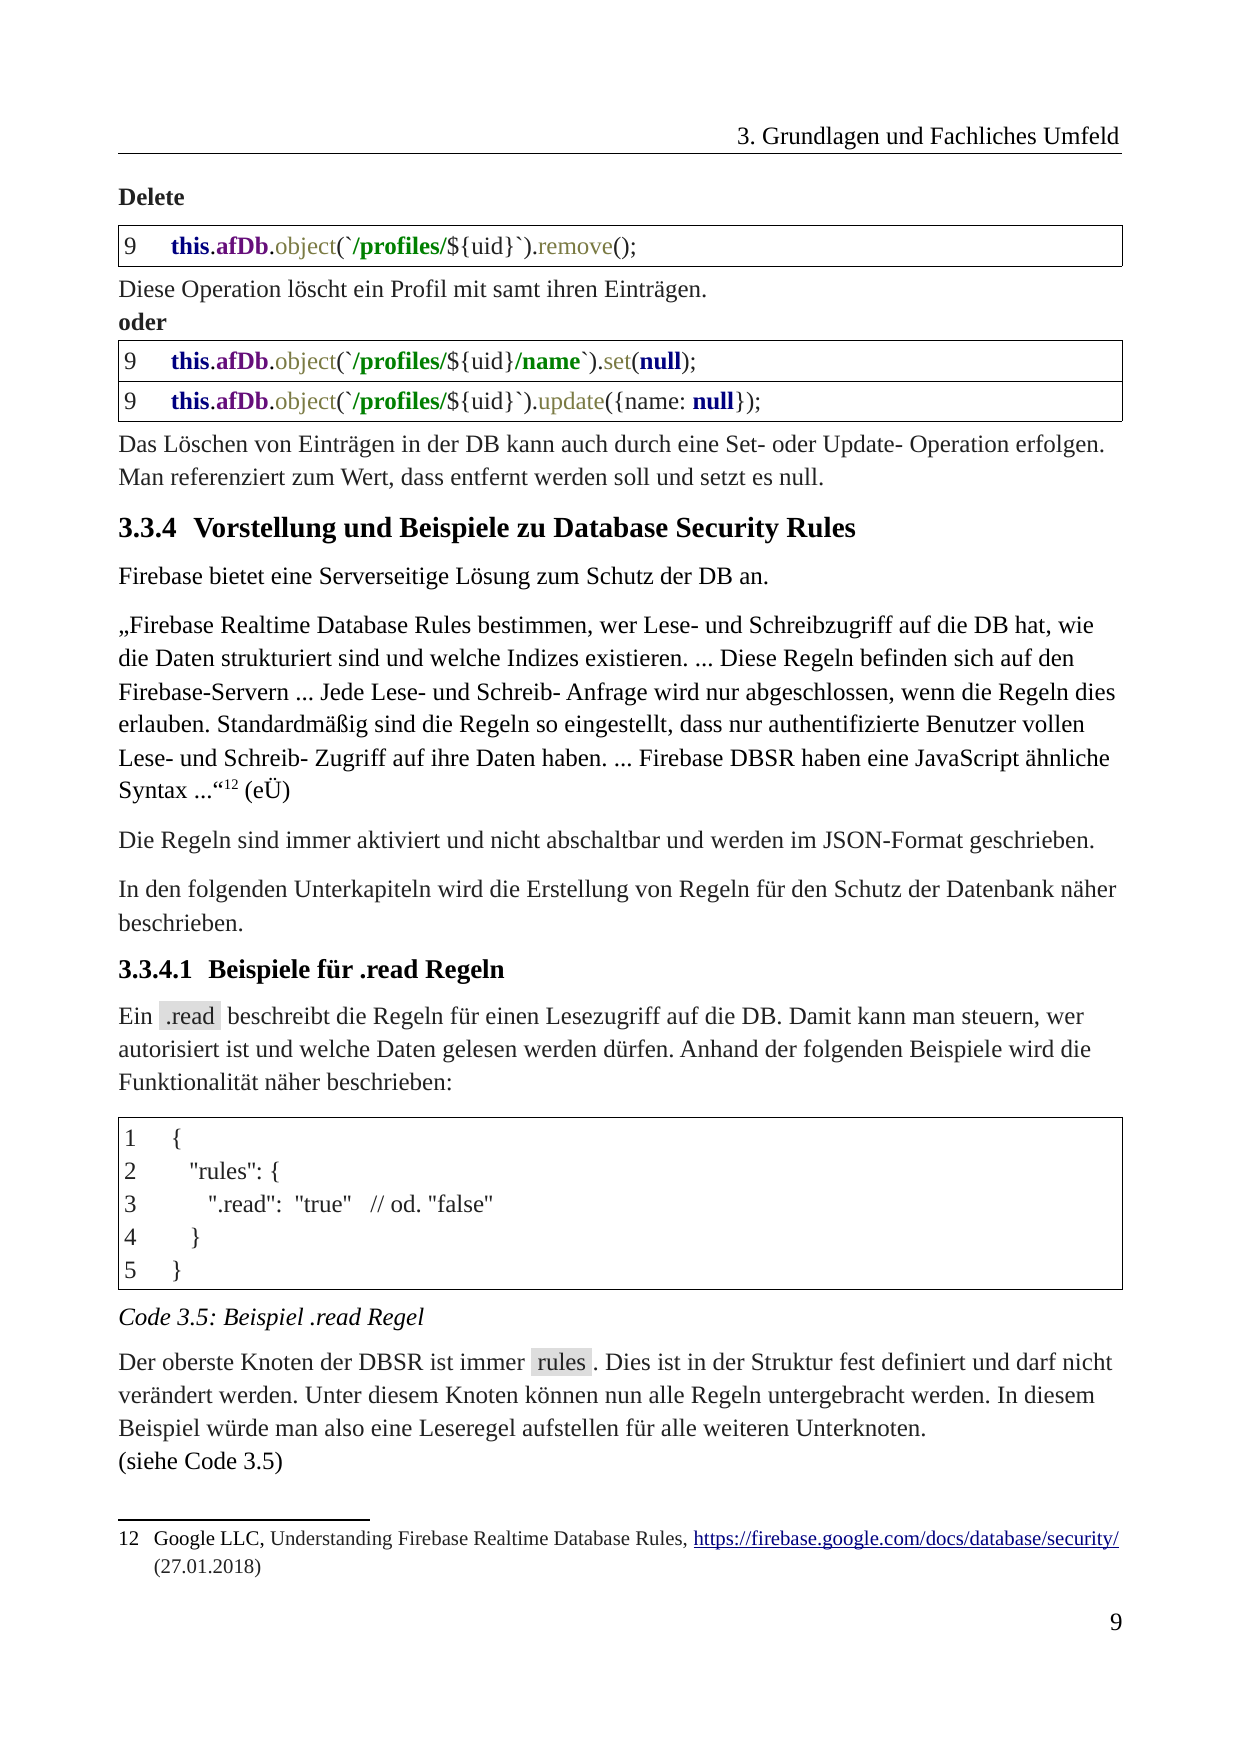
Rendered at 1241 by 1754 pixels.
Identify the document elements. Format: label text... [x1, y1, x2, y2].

text Das Löschen von Einträgen in der DB kann auch durch eine Set- oder Update- Operation erfolgen. Man referenziert zum Wert, dass entfernt werden soll und setzt es null. [118, 429, 1122, 491]
table_header 1 2 3 4 5 [119, 1118, 165, 1289]
text In den folgenden Unterkapiteln wird die Erstellung von Regeln für den Schutz der Datenbank näher beschrieben. [118, 874, 1122, 936]
text Diese Operation löscht ein Profil mit samt ihren Einträgen. [118, 274, 1122, 303]
subtitle Beispiele für .read Regeln [118, 953, 1122, 984]
table_header 9 [119, 341, 165, 381]
text (siehe Code 3.5) [118, 1446, 1122, 1475]
table_header this.afDb.object(`/profiles/${uid}`).remove(); [165, 226, 1122, 266]
text Code 3.5: Beispiel .read Regel [118, 1302, 1122, 1331]
text Firebase bietet eine Serverseitige Lösung zum Schutz der DB an. [118, 561, 1122, 590]
table_header { ''rules'': { ''.read'': ''true'' // od. ''false'' } } [165, 1118, 1122, 1289]
text „Firebase Realtime Database Rules bestimmen, wer Lese- und Schreibzugriff auf die DB hat, wie die Daten strukturiert sind und welche Indizes existieren. ... Diese Regeln befinden sich auf den Firebase-Servern ... Jede Lese- und Schreib- Anfrage wird nur abgeschlossen, wenn die Regeln dies erlauben. Standardmäßig sind die Regeln so eingestellt, dass nur authentifizierte Benutzer vollen Lese- und Schreib- Zugriff auf ihre Daten haben. ... Firebase DBSR haben eine JavaScript ähnliche Syntax ...“ (eÜ) [118, 611, 1122, 804]
text oder [118, 307, 1122, 336]
table_header 9 [119, 382, 165, 421]
text Google LLC, Understanding Firebase Realtime Database Rules, https://firebase.google.com/docs/database/security/ (27.01.2018) [118, 1526, 1122, 1578]
table_header 9 [119, 226, 165, 266]
text Delete [118, 182, 1122, 211]
text Die Regeln sind immer aktiviert und nicht abschaltbar und werden im JSON-Format geschrieben. [118, 825, 1122, 854]
text Ein .read beschreibt die Regeln für einen Lesezugriff auf die DB. Damit kann man steuern, wer autorisiert ist und welche Daten gelesen werden dürfen. Anhand der folgenden Beispiele wird die Funktionalität näher beschrieben: [118, 1001, 1122, 1096]
text Der oberste Knoten der DBSR ist immer rules . Dies ist in der Struktur fest definiert und darf nicht verändert werden. Unter diesem Knoten können nun alle Regeln untergebracht werden. In diesem Beispiel würde man also eine Leseregel aufstellen für alle weiteren Unterknoten. [118, 1347, 1122, 1442]
subtitle Vorstellung und Beispiele zu Database Security Rules [118, 510, 1122, 543]
table_header this.afDb.object(`/profiles/${uid}/name`).set(null); [165, 341, 1122, 381]
table_header this.afDb.object(`/profiles/${uid}`).update({name: null}); [165, 382, 1122, 421]
